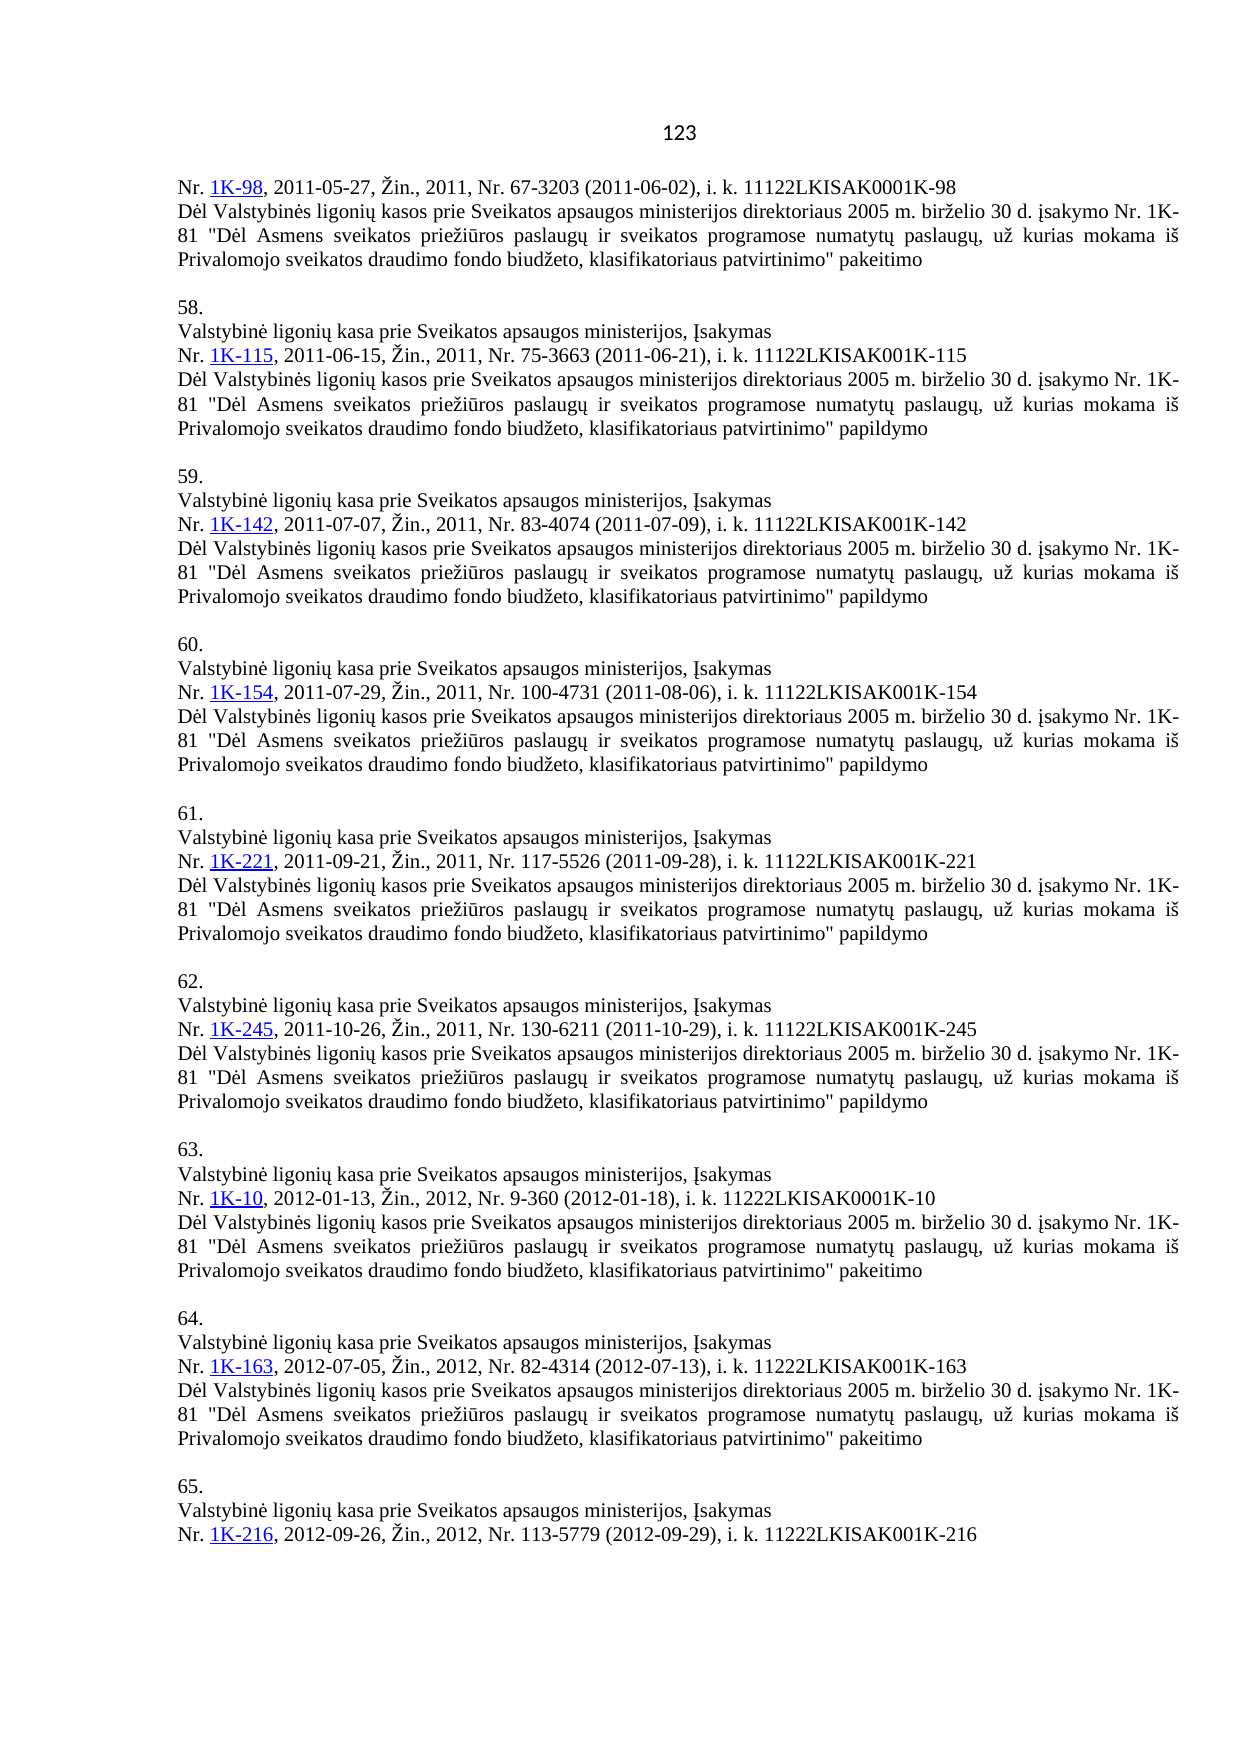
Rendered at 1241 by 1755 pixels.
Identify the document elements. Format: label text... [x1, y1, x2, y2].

text Nr. 1K-154, 2011-07-29, Žin., 2011, Nr. 100-4731 (2011-08-06), i. k. 11122LKISAK001K-154 [177, 680, 1181, 704]
text Valstybinė ligonių kasa prie Sveikatos apsaugos ministerijos, Įsakymas [177, 824, 1181, 849]
text Nr. 1K-221, 2011-09-21, Žin., 2011, Nr. 117-5526 (2011-09-28), i. k. 11122LKISAK001K-221 [177, 849, 1181, 873]
text Valstybinė ligonių kasa prie Sveikatos apsaugos ministerijos, Įsakymas [177, 488, 1181, 512]
text 61. [177, 801, 1181, 824]
text Dėl Valstybinės ligonių kasos prie Sveikatos apsaugos ministerijos direktoriaus 2005 m. birželio 30 d. įsakymo Nr. 1K-81 "Dėl Asmens sveikatos priežiūros paslaugų ir sveikatos programose numatytų paslaugų, už kurias mokama iš Privalomojo sveikatos draudimo fondo biudžeto, klasifikatoriaus patvirtinimo" papildymo [177, 704, 1181, 776]
text Dėl Valstybinės ligonių kasos prie Sveikatos apsaugos ministerijos direktoriaus 2005 m. birželio 30 d. įsakymo Nr. 1K-81 "Dėl Asmens sveikatos priežiūros paslaugų ir sveikatos programose numatytų paslaugų, už kurias mokama iš Privalomojo sveikatos draudimo fondo biudžeto, klasifikatoriaus patvirtinimo" papildymo [177, 1041, 1181, 1113]
text 65. [177, 1474, 1181, 1498]
text 64. [177, 1306, 1181, 1330]
text Dėl Valstybinės ligonių kasos prie Sveikatos apsaugos ministerijos direktoriaus 2005 m. birželio 30 d. įsakymo Nr. 1K-81 "Dėl Asmens sveikatos priežiūros paslaugų ir sveikatos programose numatytų paslaugų, už kurias mokama iš Privalomojo sveikatos draudimo fondo biudžeto, klasifikatoriaus patvirtinimo" pakeitimo [177, 199, 1181, 271]
text Valstybinė ligonių kasa prie Sveikatos apsaugos ministerijos, Įsakymas [177, 1161, 1181, 1186]
text 60. [177, 632, 1181, 656]
text 62. [177, 969, 1181, 993]
text Valstybinė ligonių kasa prie Sveikatos apsaugos ministerijos, Įsakymas [177, 319, 1181, 343]
text Nr. 1K-142, 2011-07-07, Žin., 2011, Nr. 83-4074 (2011-07-09), i. k. 11122LKISAK001K-142 [177, 512, 1181, 536]
text Nr. 1K-245, 2011-10-26, Žin., 2011, Nr. 130-6211 (2011-10-29), i. k. 11122LKISAK001K-245 [177, 1017, 1181, 1041]
text Dėl Valstybinės ligonių kasos prie Sveikatos apsaugos ministerijos direktoriaus 2005 m. birželio 30 d. įsakymo Nr. 1K-81 "Dėl Asmens sveikatos priežiūros paslaugų ir sveikatos programose numatytų paslaugų, už kurias mokama iš Privalomojo sveikatos draudimo fondo biudžeto, klasifikatoriaus patvirtinimo" papildymo [177, 536, 1181, 608]
text Nr. 1K-115, 2011-06-15, Žin., 2011, Nr. 75-3663 (2011-06-21), i. k. 11122LKISAK001K-115 [177, 343, 1181, 367]
text Dėl Valstybinės ligonių kasos prie Sveikatos apsaugos ministerijos direktoriaus 2005 m. birželio 30 d. įsakymo Nr. 1K-81 "Dėl Asmens sveikatos priežiūros paslaugų ir sveikatos programose numatytų paslaugų, už kurias mokama iš Privalomojo sveikatos draudimo fondo biudžeto, klasifikatoriaus patvirtinimo" papildymo [177, 367, 1181, 439]
text Nr. 1K-10, 2012-01-13, Žin., 2012, Nr. 9-360 (2012-01-18), i. k. 11222LKISAK0001K-10 [177, 1186, 1181, 1209]
text Valstybinė ligonių kasa prie Sveikatos apsaugos ministerijos, Įsakymas [177, 656, 1181, 680]
text Dėl Valstybinės ligonių kasos prie Sveikatos apsaugos ministerijos direktoriaus 2005 m. birželio 30 d. įsakymo Nr. 1K-81 "Dėl Asmens sveikatos priežiūros paslaugų ir sveikatos programose numatytų paslaugų, už kurias mokama iš Privalomojo sveikatos draudimo fondo biudžeto, klasifikatoriaus patvirtinimo" pakeitimo [177, 1378, 1181, 1450]
text 59. [177, 464, 1181, 488]
text Dėl Valstybinės ligonių kasos prie Sveikatos apsaugos ministerijos direktoriaus 2005 m. birželio 30 d. įsakymo Nr. 1K-81 "Dėl Asmens sveikatos priežiūros paslaugų ir sveikatos programose numatytų paslaugų, už kurias mokama iš Privalomojo sveikatos draudimo fondo biudžeto, klasifikatoriaus patvirtinimo" papildymo [177, 873, 1181, 945]
text 63. [177, 1137, 1181, 1161]
text Nr. 1K-216, 2012-09-26, Žin., 2012, Nr. 113-5779 (2012-09-29), i. k. 11222LKISAK001K-216 [177, 1522, 1181, 1546]
text Valstybinė ligonių kasa prie Sveikatos apsaugos ministerijos, Įsakymas [177, 993, 1181, 1017]
text Valstybinė ligonių kasa prie Sveikatos apsaugos ministerijos, Įsakymas [177, 1498, 1181, 1522]
text Dėl Valstybinės ligonių kasos prie Sveikatos apsaugos ministerijos direktoriaus 2005 m. birželio 30 d. įsakymo Nr. 1K-81 "Dėl Asmens sveikatos priežiūros paslaugų ir sveikatos programose numatytų paslaugų, už kurias mokama iš Privalomojo sveikatos draudimo fondo biudžeto, klasifikatoriaus patvirtinimo" pakeitimo [177, 1209, 1181, 1282]
text Valstybinė ligonių kasa prie Sveikatos apsaugos ministerijos, Įsakymas [177, 1330, 1181, 1354]
text 58. [177, 295, 1181, 319]
text Nr. 1K-163, 2012-07-05, Žin., 2012, Nr. 82-4314 (2012-07-13), i. k. 11222LKISAK001K-163 [177, 1354, 1181, 1378]
text Nr. 1K-98, 2011-05-27, Žin., 2011, Nr. 67-3203 (2011-06-02), i. k. 11122LKISAK0001K-98 [177, 175, 1181, 199]
